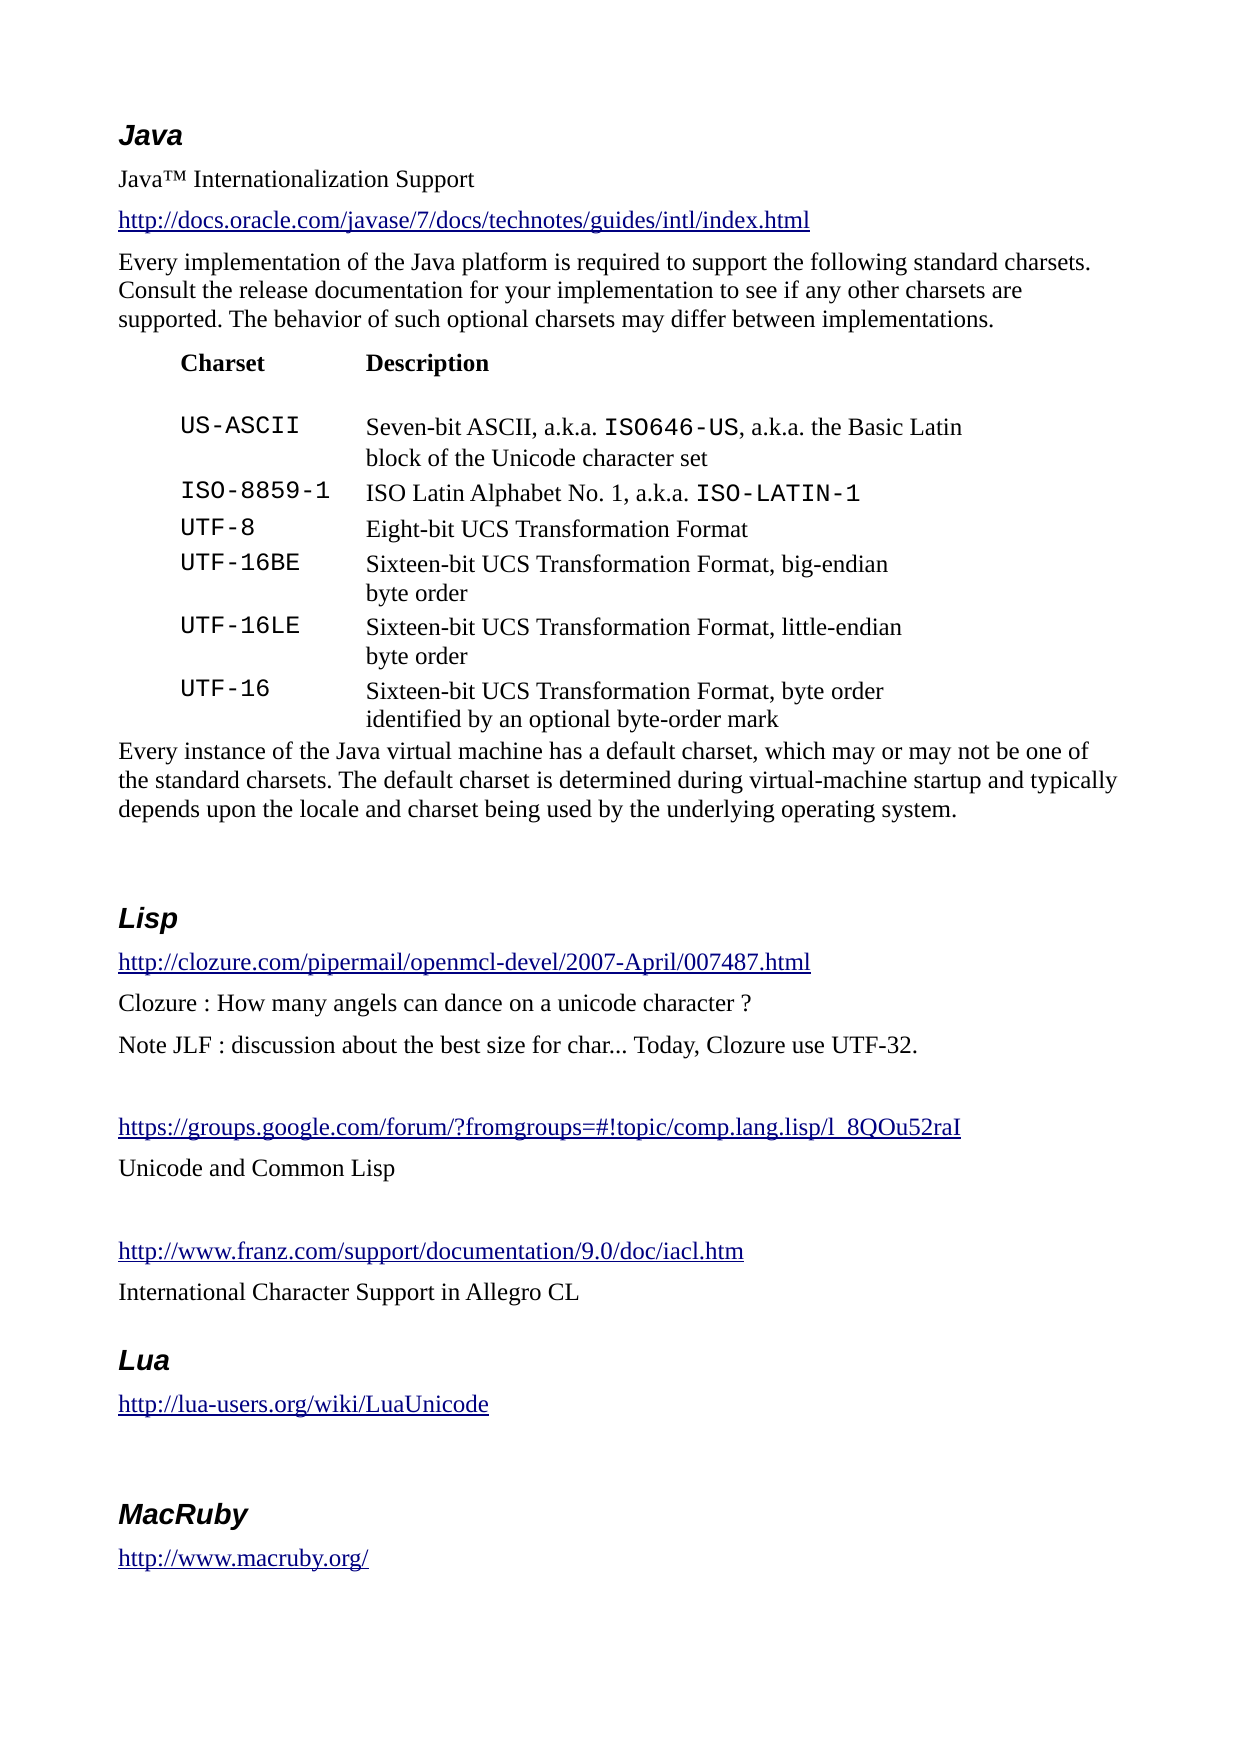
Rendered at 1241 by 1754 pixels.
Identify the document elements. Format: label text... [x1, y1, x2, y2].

subtitle Lisp [118, 901, 1122, 935]
table_cell UTF-16BE [177, 546, 363, 609]
text http://lua-users.org/wiki/LuaUnicode [118, 1389, 1122, 1418]
text http://clozure.com/pipermail/openmcl-devel/2007-April/007487.html [118, 947, 1122, 976]
table_cell US-ASCII [177, 410, 363, 475]
subtitle Java [118, 118, 1122, 152]
table_cell Sixteen-bit UCS Transformation Format, big-endian byte order [363, 546, 980, 609]
text http://www.franz.com/support/documentation/9.0/doc/iacl.htm [118, 1236, 1122, 1265]
text Every instance of the Java virtual machine has a default charset, which may or may not be one of the standard charsets. The default charset is determined during virtual-machine startup and typically depends upon the locale and charset being used by the underlying operating system. [118, 736, 1122, 822]
text http://www.macruby.org/ [118, 1543, 1122, 1572]
table_cell ISO Latin Alphabet No. 1, a.k.a. ISO-LATIN-1 [363, 475, 980, 512]
text Unicode and Common Lisp [118, 1153, 1122, 1182]
table_header Description [363, 345, 980, 409]
text https://groups.google.com/forum/?fromgroups=#!topic/comp.lang.lisp/l_8QOu52raI [118, 1112, 1122, 1141]
text Java™ Internationalization Support [118, 164, 1122, 193]
table_cell UTF-16 [177, 673, 363, 736]
table_cell UTF-8 [177, 512, 363, 546]
subtitle Lua [118, 1343, 1122, 1377]
text http://docs.oracle.com/javase/7/docs/technotes/guides/intl/index.html [118, 205, 1122, 234]
text Clozure : How many angels can dance on a unicode character ? [118, 988, 1122, 1017]
table_header Charset [177, 345, 363, 409]
table_cell Seven-bit ASCII, a.k.a. ISO646-US, a.k.a. the Basic Latin block of the Unicode character set [363, 410, 980, 475]
text Every implementation of the Java platform is required to support the following standard charsets. Consult the release documentation for your implementation to see if any other charsets are supported. The behavior of such optional charsets may differ between implementations. [118, 247, 1122, 333]
table_cell Eight-bit UCS Transformation Format [363, 512, 980, 546]
text Note JLF : discussion about the best size for char... Today, Clozure use UTF-32. [118, 1030, 1122, 1058]
table_cell Sixteen-bit UCS Transformation Format, little-endian byte order [363, 610, 980, 673]
table_cell Sixteen-bit UCS Transformation Format, byte order identified by an optional byte-order mark [363, 673, 980, 736]
table_cell UTF-16LE [177, 610, 363, 673]
subtitle MacRuby [118, 1497, 1122, 1531]
table_cell ISO-8859-1 [177, 475, 363, 512]
text International Character Support in Allegro CL [118, 1277, 1122, 1306]
